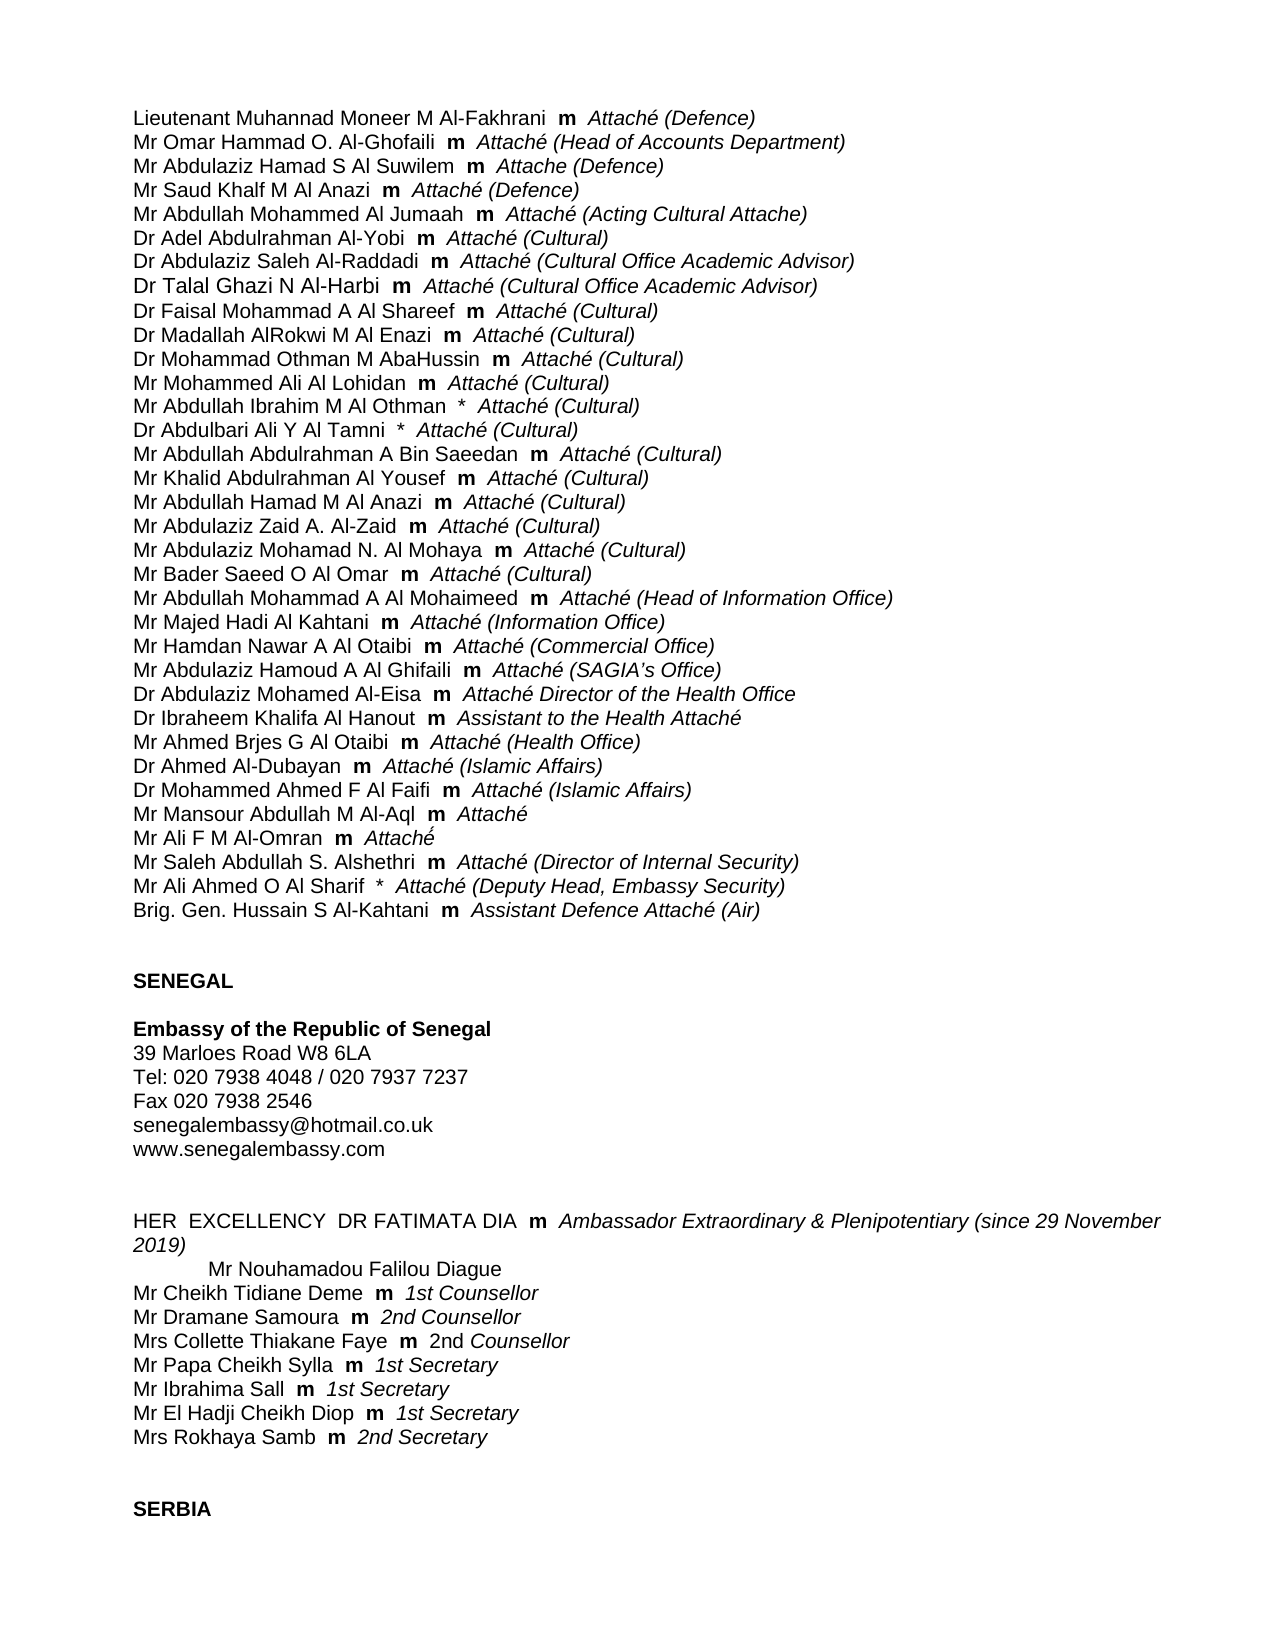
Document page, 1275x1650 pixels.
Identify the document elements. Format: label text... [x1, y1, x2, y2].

text Brig. Gen. Hussain S Al-Kahtani m Assistant Defence Attaché (Air) [133, 897, 1181, 921]
text Dr Ibraheem Khalifa Al Hanout m Assistant to the Health Attaché [133, 706, 1181, 730]
text Mr Bader Saeed O Al Omar m Attaché (Cultural) [133, 562, 1181, 586]
text Mr Ahmed Brjes G Al Otaibi m Attaché (Health Office) Dr Ahmed Al-Dubayan m Attaché (Islamic Affairs) Dr Mohammed Ahmed F Al Faifi m Attaché (Islamic Affairs) [133, 730, 1181, 802]
text Mr Abdullah Mohammad A Al Mohaimeed m Attaché (Head of Information Office) [133, 586, 1181, 610]
text Dr Mohammad Othman M AbaHussin m Attaché (Cultural) [133, 346, 1181, 370]
text Mrs Collette Thiakane Faye m 2nd Counsellor [133, 1329, 1181, 1353]
text Mrs Rokhaya Samb m 2nd Secretary [133, 1424, 1181, 1448]
text Mr Papa Cheikh Sylla m 1st Secretary [133, 1353, 1181, 1377]
text www.senegalembassy.com [133, 1137, 1181, 1161]
text Fax 020 7938 2546 [133, 1089, 1181, 1113]
text Mr Abdulaziz Hamoud A Al Ghifaili m Attaché (SAGIA’s Office) Dr Abdulaziz Mohamed Al-Eisa m Attaché Director of the Health Office [133, 658, 1181, 706]
text SERBIA [133, 1496, 1181, 1520]
text Mr Saud Khalf M Al Anazi m Attaché (Defence) [133, 177, 1181, 201]
text Tel: 020 7938 4048 / 020 7937 7237 [133, 1065, 1181, 1089]
text 39 Marloes Road W8 6LA [133, 1041, 1181, 1065]
text Mr Dramane Samoura m 2nd Counsellor [133, 1305, 1181, 1329]
text Mr Majed Hadi Al Kahtani m Attaché (Information Office) [133, 610, 1181, 634]
text Mr Mansour Abdullah M Al-Aql m Attaché [133, 802, 1181, 826]
text Mr El Hadji Cheikh Diop m 1st Secretary [133, 1401, 1181, 1424]
text Dr Madallah AlRokwi M Al Enazi m Attaché (Cultural) [133, 322, 1181, 346]
text Mr Saleh Abdullah S. Alshethri m Attaché (Director of Internal Security) [133, 849, 1181, 873]
text Lieutenant Muhannad Moneer M Al-Fakhrani m Attaché (Defence) [133, 106, 1181, 129]
text Mr Ibrahima Sall m 1st Secretary [133, 1377, 1181, 1401]
text Dr Talal Ghazi N Al-Harbi m Attaché (Cultural Office Academic Advisor) [133, 273, 1181, 298]
text Mr Ali F M Al-Omran m Attaché́ [133, 826, 1181, 849]
text Mr Abdullah Ibrahim M Al Othman * Attaché (Cultural) [133, 394, 1181, 418]
text senegalembassy@hotmail.co.uk [133, 1113, 1181, 1137]
text Dr Faisal Mohammad A Al Shareef m Attaché (Cultural) [133, 298, 1181, 322]
text Mr Ali Ahmed O Al Sharif * Attaché (Deputy Head, Embassy Security) [133, 873, 1181, 897]
text Mr Hamdan Nawar A Al Otaibi m Attaché (Commercial Office) [133, 634, 1181, 658]
text Mr Mohammed Ali Al Lohidan m Attaché (Cultural) [133, 370, 1181, 394]
text Mr Abdullah Abdulrahman A Bin Saeedan m Attaché (Cultural) Mr Khalid Abdulrahman Al Yousef m Attaché (Cultural) [133, 442, 1181, 490]
text Mr Cheikh Tidiane Deme m 1st Counsellor [133, 1281, 1181, 1305]
text Mr Nouhamadou Falilou Diague [133, 1257, 1181, 1281]
text Mr Abdulaziz Mohamad N. Al Mohaya m Attaché (Cultural) [133, 538, 1181, 562]
text Embassy of the Republic of Senegal [133, 1017, 1181, 1041]
text Mr Omar Hammad O. Al-Ghofaili m Attaché (Head of Accounts Department) Mr Abdulaziz Hamad S Al Suwilem m Attache (Defence) [133, 129, 1181, 177]
text Dr Abdulaziz Saleh Al-Raddadi m Attaché (Cultural Office Academic Advisor) [133, 249, 1181, 273]
text Mr Abdullah Hamad M Al Anazi m Attaché (Cultural) Mr Abdulaziz Zaid A. Al-Zaid m Attaché (Cultural) [133, 490, 1181, 538]
text Dr Abdulbari Ali Y Al Tamni * Attaché (Cultural) [133, 418, 1181, 442]
text HER EXCELLENCY DR FATIMATA DIA m Ambassador Extraordinary & Plenipotentiary (since 29 November 2019) [133, 1209, 1181, 1257]
text Mr Abdullah Mohammed Al Jumaah m Attaché (Acting Cultural Attache) Dr Adel Abdulrahman Al-Yobi m Attaché (Cultural) [133, 201, 1181, 249]
text SENEGAL [133, 969, 1181, 993]
